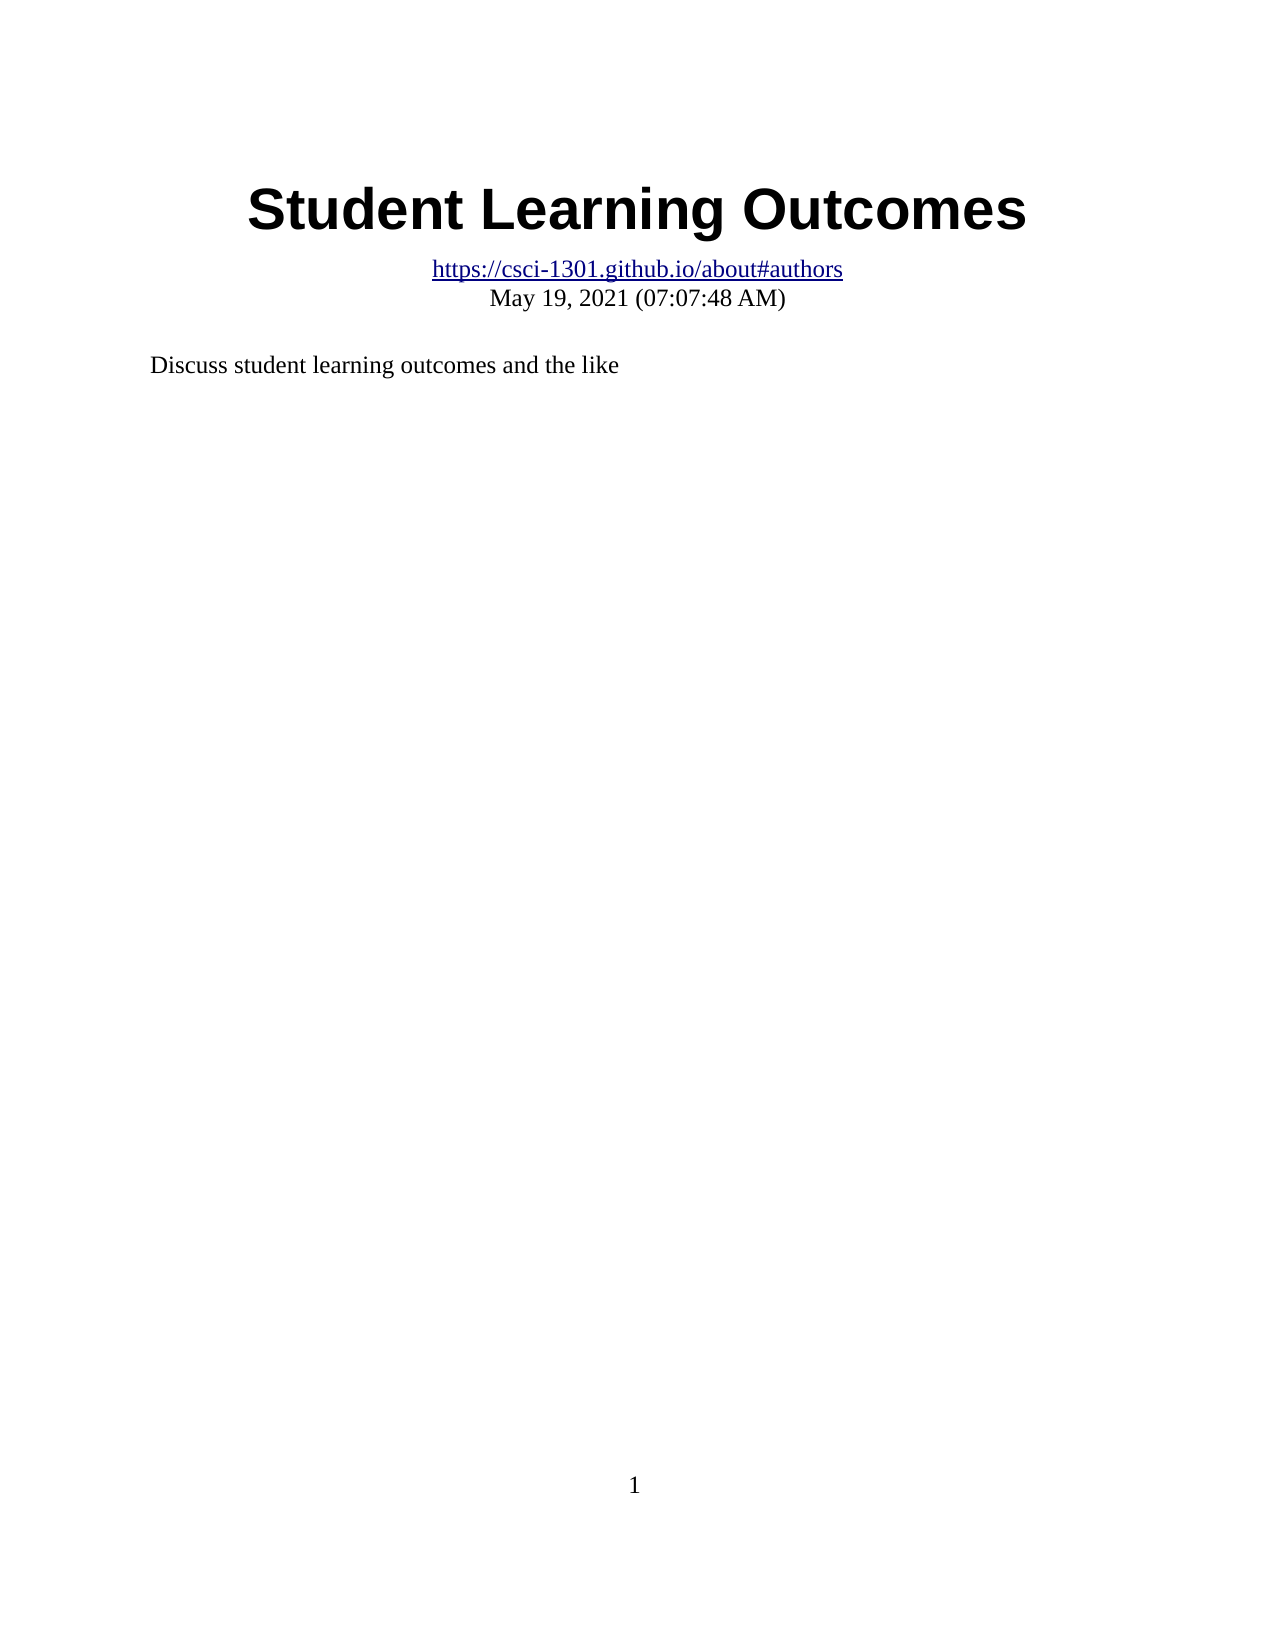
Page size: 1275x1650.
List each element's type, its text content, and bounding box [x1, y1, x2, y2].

text Discuss student learning outcomes and the like [150, 350, 1125, 378]
text https://csci-1301.github.io/about#authors [150, 254, 1125, 283]
text May 19, 2021 (07:07:48 AM) [150, 283, 1125, 312]
title Student Learning Outcomes [150, 175, 1125, 242]
